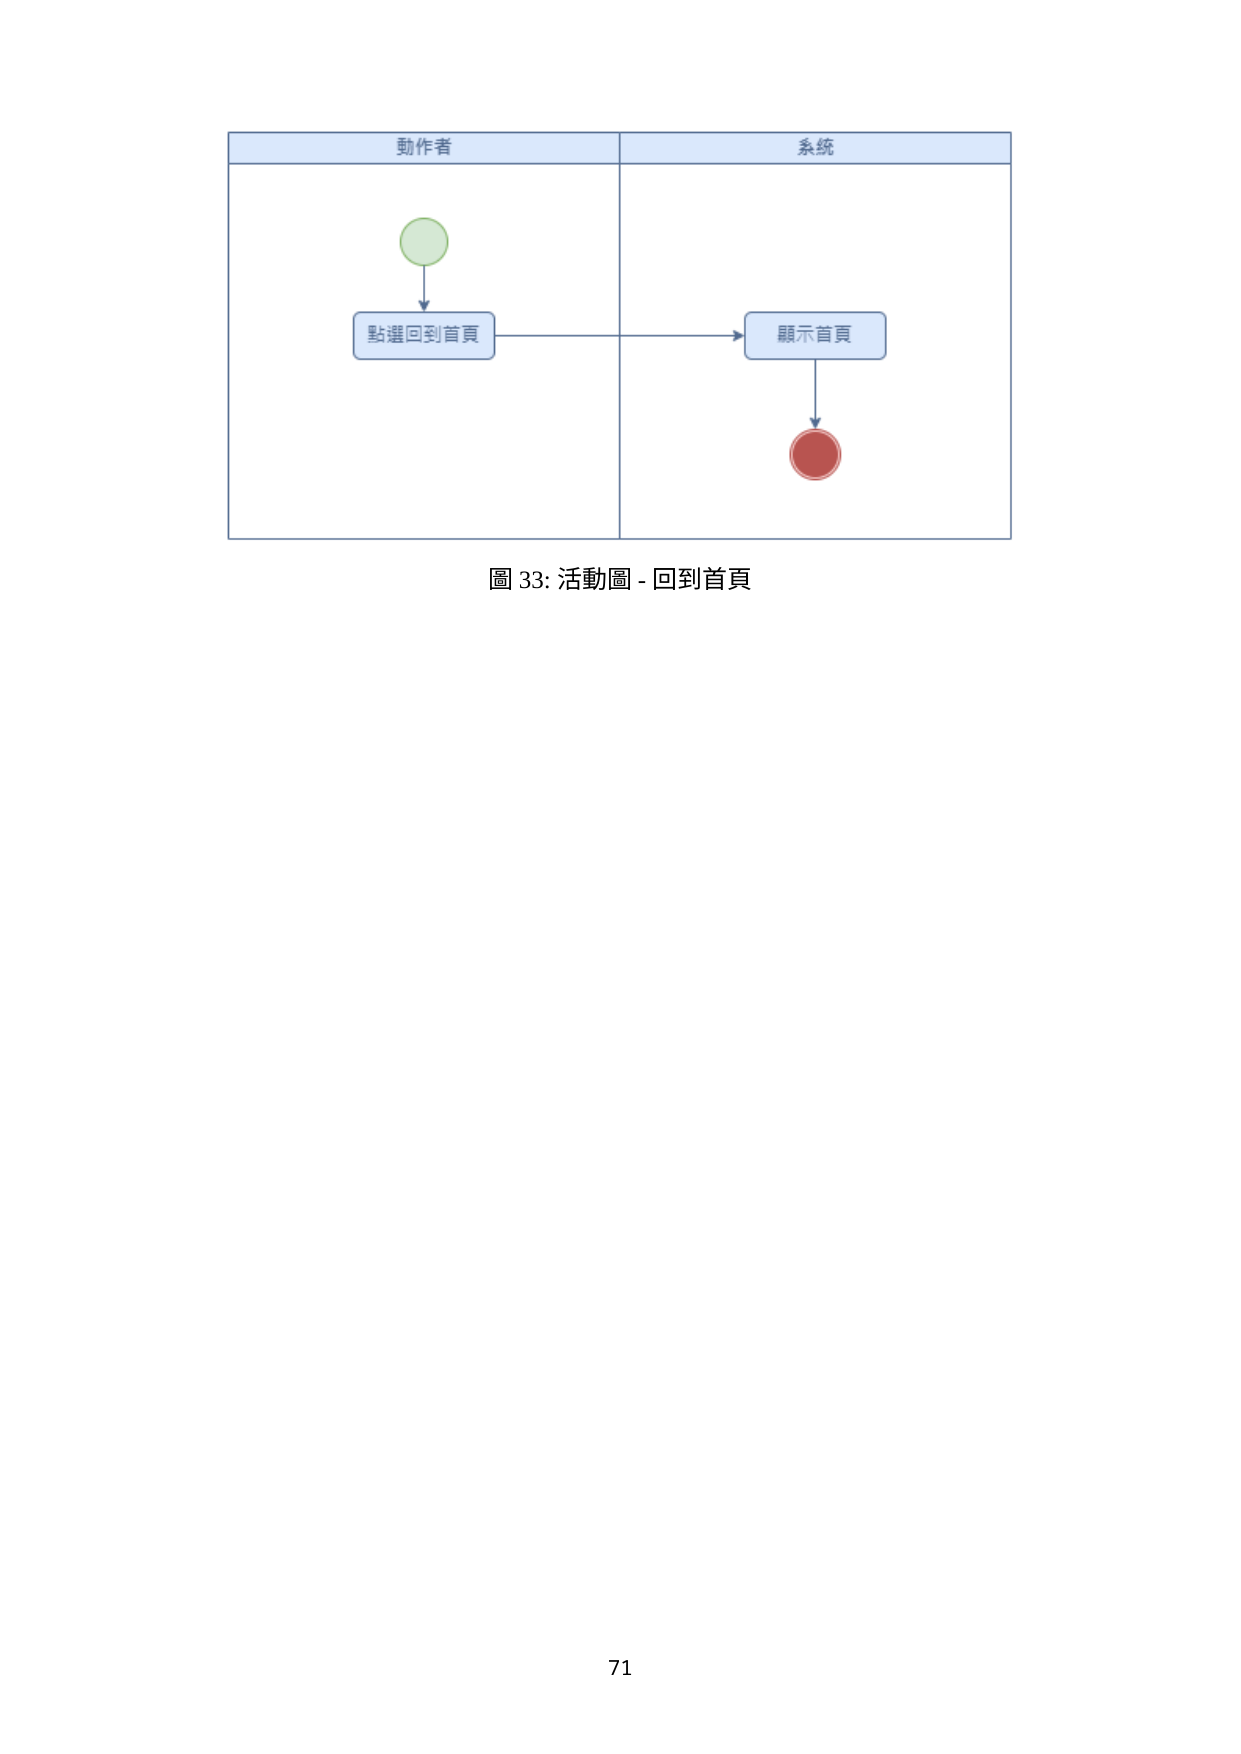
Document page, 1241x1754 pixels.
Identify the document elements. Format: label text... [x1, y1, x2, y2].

text 圖 33: 活動圖 - 回到首頁 [218, 551, 1022, 596]
picture [217, 121, 1023, 551]
